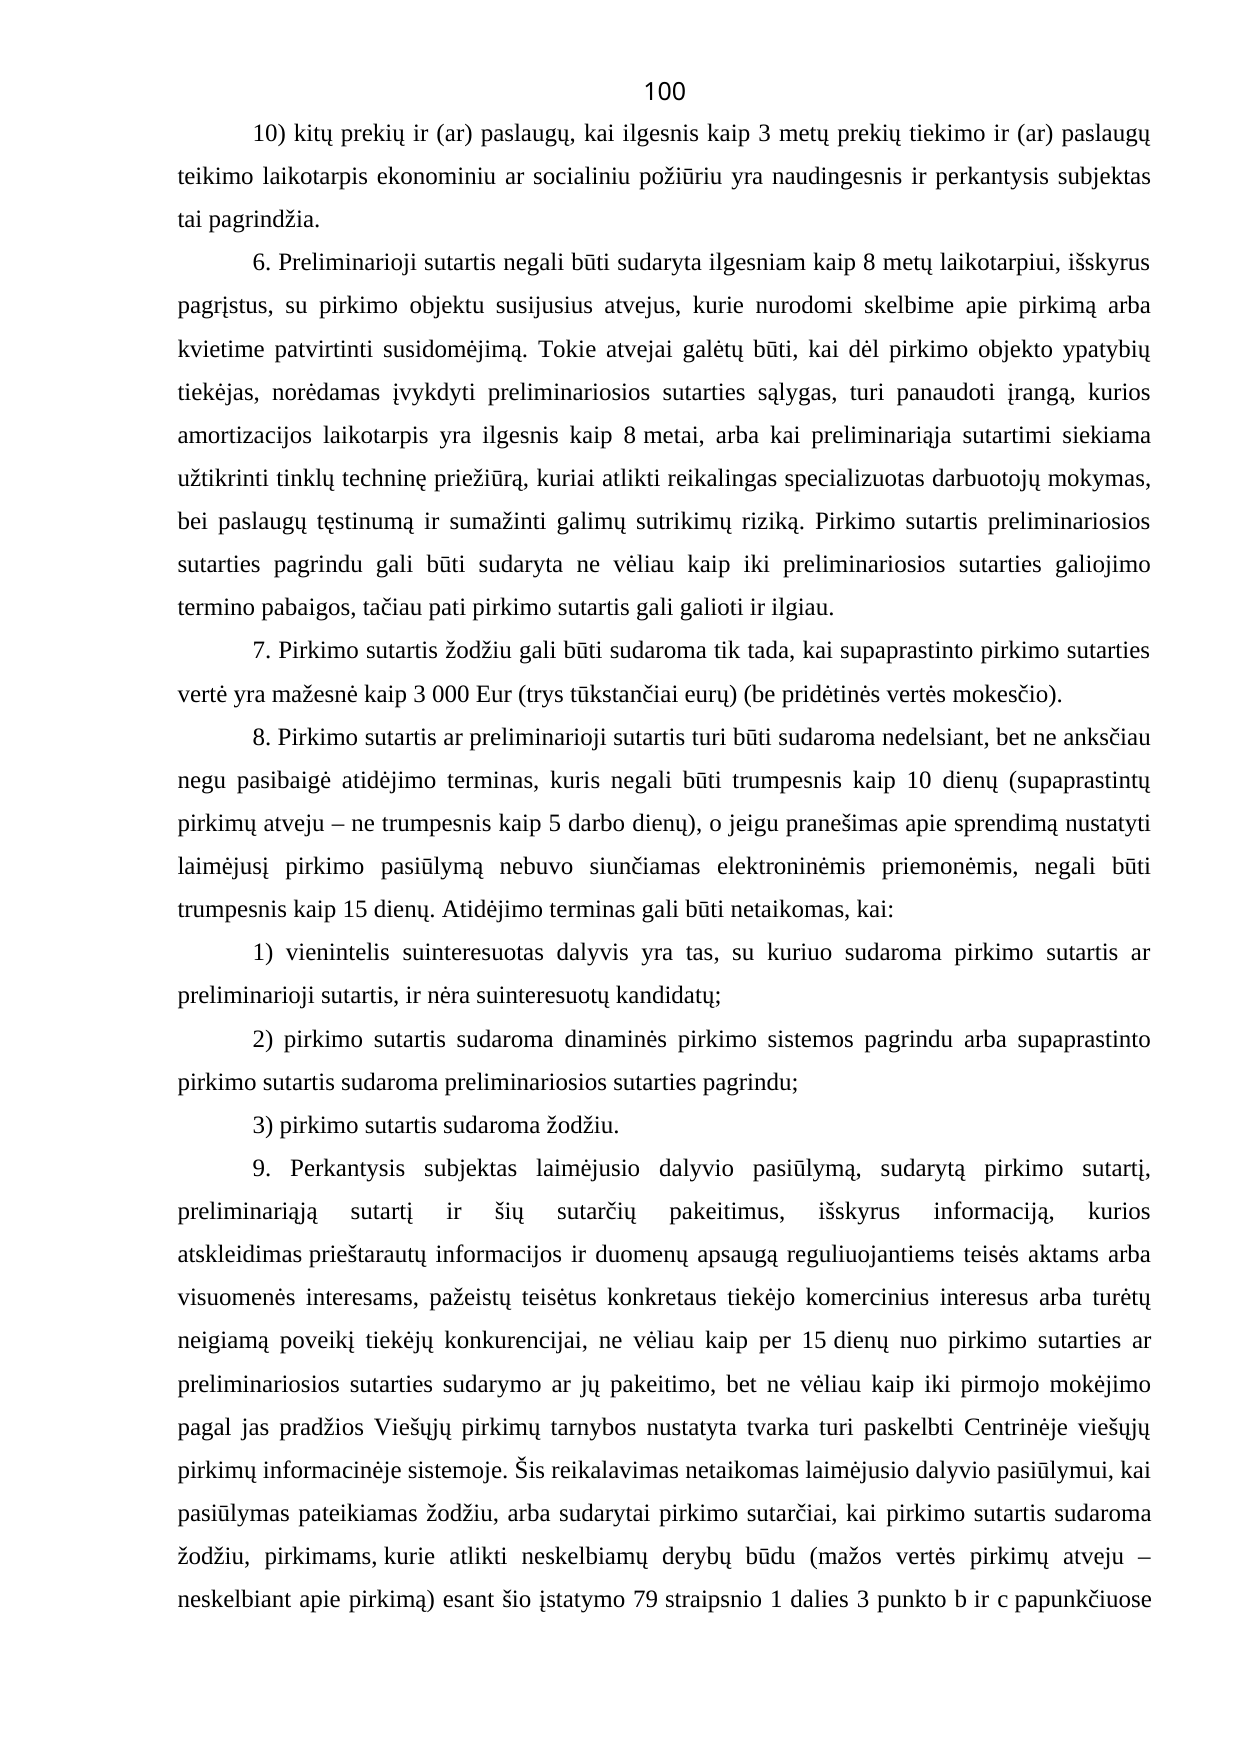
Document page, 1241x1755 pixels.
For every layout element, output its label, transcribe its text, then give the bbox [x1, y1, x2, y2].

text 6. Preliminarioji sutartis negali būti sudaryta ilgesniam kaip 8 metų laikotarpiui, išskyrus pagrįstus, su pirkimo objektu susijusius atvejus, kurie nurodomi skelbime apie pirkimą arba kvietime patvirtinti susidomėjimą. Tokie atvejai galėtų būti, kai dėl pirkimo objekto ypatybių tiekėjas, norėdamas įvykdyti preliminariosios sutarties sąlygas, turi panaudoti įrangą, kurios amortizacijos laikotarpis yra ilgesnis kaip 8 metai, arba kai preliminariąja sutartimi siekiama užtikrinti tinklų techninę priežiūrą, kuriai atlikti reikalingas specializuotas darbuotojų mokymas, bei paslaugų tęstinumą ir sumažinti galimų sutrikimų riziką. Pirkimo sutartis preliminariosios sutarties pagrindu gali būti sudaryta ne vėliau kaip iki preliminariosios sutarties galiojimo termino pabaigos, tačiau pati pirkimo sutartis gali galioti ir ilgiau. [177, 247, 1152, 621]
text 8. Pirkimo sutartis ar preliminarioji sutartis turi būti sudaroma nedelsiant, bet ne anksčiau negu pasibaigė atidėjimo terminas, kuris negali būti trumpesnis kaip 10 dienų (supaprastintų pirkimų atveju – ne trumpesnis kaip 5 darbo dienų), o jeigu pranešimas apie sprendimą nustatyti laimėjusį pirkimo pasiūlymą nebuvo siunčiamas elektroninėmis priemonėmis, negali būti trumpesnis kaip 15 dienų. Atidėjimo terminas gali būti netaikomas, kai: [177, 722, 1152, 923]
text 10) kitų prekių ir (ar) paslaugų, kai ilgesnis kaip 3 metų prekių tiekimo ir (ar) paslaugų teikimo laikotarpis ekonominiu ar socialiniu požiūriu yra naudingesnis ir perkantysis subjektas tai pagrindžia. [177, 118, 1152, 233]
text 1) vienintelis suinteresuotas dalyvis yra tas, su kuriuo sudaroma pirkimo sutartis ar preliminarioji sutartis, ir nėra suinteresuotų kandidatų; [177, 937, 1152, 1009]
text 9. Perkantysis subjektas laimėjusio dalyvio pasiūlymą, sudarytą pirkimo sutartį, preliminariąją sutartį ir šių sutarčių pakeitimus, išskyrus informaciją, kurios atskleidimas prieštarautų informacijos ir duomenų apsaugą reguliuojantiems teisės aktams arba visuomenės interesams, pažeistų teisėtus konkretaus tiekėjo komercinius interesus arba turėtų neigiamą poveikį tiekėjų konkurencijai, ne vėliau kaip per 15 dienų nuo pirkimo sutarties ar preliminariosios sutarties sudarymo ar jų pakeitimo, bet ne vėliau kaip iki pirmojo mokėjimo pagal jas pradžios Viešųjų pirkimų tarnybos nustatyta tvarka turi paskelbti Centrinėje viešųjų pirkimų informacinėje sistemoje. Šis reikalavimas netaikomas laimėjusio dalyvio pasiūlymui, kai pasiūlymas pateikiamas žodžiu, arba sudarytai pirkimo sutarčiai, kai pirkimo sutartis sudaroma žodžiu, pirkimams, kurie atlikti neskelbiamų derybų būdu (mažos vertės pirkimų atveju – neskelbiant apie pirkimą) esant šio įstatymo 79 straipsnio 1 dalies 3 punkto b ir c papunkčiuose [177, 1153, 1152, 1613]
text 7. Pirkimo sutartis žodžiu gali būti sudaroma tik tada, kai supaprastinto pirkimo sutarties vertė yra mažesnė kaip 3 000 Eur (trys tūkstančiai eurų) (be pridėtinės vertės mokesčio). [177, 636, 1152, 707]
text 2) pirkimo sutartis sudaroma dinaminės pirkimo sistemos pagrindu arba supaprastinto pirkimo sutartis sudaroma preliminariosios sutarties pagrindu; [177, 1024, 1152, 1096]
subtitle 3) pirkimo sutartis sudaroma žodžiu. [177, 1110, 1152, 1139]
